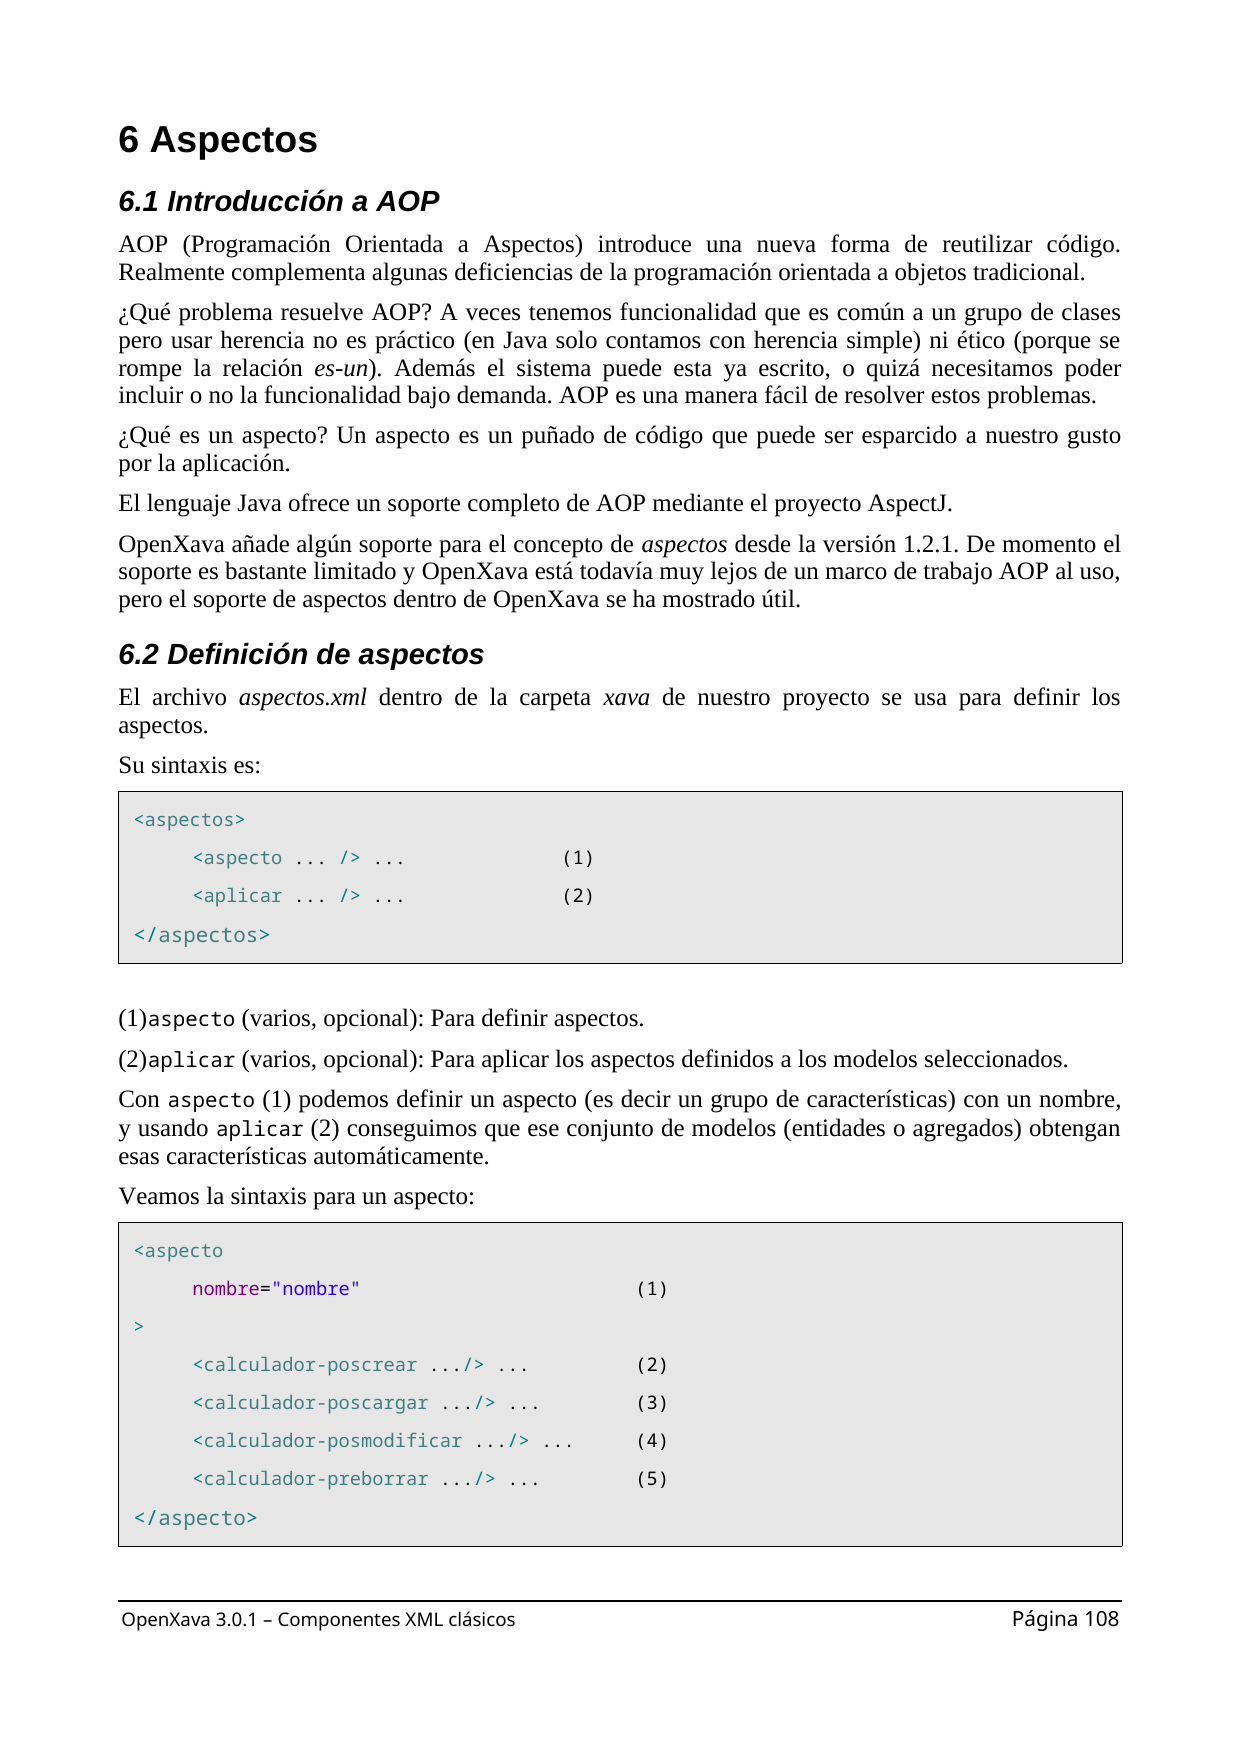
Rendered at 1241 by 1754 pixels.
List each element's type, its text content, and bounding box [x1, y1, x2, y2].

text <aspecto [119, 1223, 1122, 1260]
text </aspecto> [119, 1488, 1122, 1546]
text <calculador-poscargar .../> ... (3) [119, 1374, 1122, 1412]
text > [119, 1298, 1122, 1336]
subtitle Introducción a AOP [118, 185, 1122, 218]
text <aplicar ... /> ... (2) [119, 867, 1122, 905]
text </aspectos> [119, 905, 1122, 963]
text <aspectos> [119, 792, 1122, 829]
text ¿Qué es un aspecto? Un aspecto es un puñado de código que puede ser esparcido a nuestro gusto por la aplicación. [118, 422, 1122, 477]
text <calculador-poscrear .../> ... (2) [119, 1336, 1122, 1374]
list aplicar (varios, opcional): Para aplicar los aspectos definidos a los modelos seleccionados. [118, 1045, 1122, 1073]
text AOP (Programación Orientada a Aspectos) introduce una nueva forma de reutilizar código. Realmente complementa algunas deficiencias de la programación orientada a objetos tradicional. [118, 230, 1122, 286]
text Su sintaxis es: [118, 751, 1122, 779]
text El archivo aspectos.xml dentro de la carpeta xava de nuestro proyecto se usa para definir los aspectos. [118, 683, 1122, 738]
text <calculador-posmodificar .../> ... (4) [119, 1412, 1122, 1450]
text <aspecto ... /> ... (1) [119, 829, 1122, 867]
subtitle Definición de aspectos [118, 638, 1122, 671]
text El lenguaje Java ofrece un soporte completo de AOP mediante el proyecto AspectJ. [118, 489, 1122, 517]
text Con aspecto (1) podemos definir un aspecto (es decir un grupo de características) con un nombre, y usando aplicar (2) conseguimos que ese conjunto de modelos (entidades o agregados) obtengan esas características automáticamente. [118, 1085, 1122, 1169]
list aspecto (varios, opcional): Para definir aspectos. [118, 1004, 1122, 1032]
text nombre="nombre" (1) [119, 1260, 1122, 1298]
text OpenXava añade algún soporte para el concepto de aspectos desde la versión 1.2.1. De momento el soporte es bastante limitado y OpenXava está todavía muy lejos de un marco de trabajo AOP al uso, pero el soporte de aspectos dentro de OpenXava se ha mostrado útil. [118, 530, 1122, 613]
text Veamos la sintaxis para un aspecto: [118, 1182, 1122, 1210]
subtitle Aspectos [118, 118, 1122, 160]
text ¿Qué problema resuelve AOP? A veces tenemos funcionalidad que es común a un grupo de clases pero usar herencia no es práctico (en Java solo contamos con herencia simple) ni ético (porque se rompe la relación es-un). Además el sistema puede esta ya escrito, o quizá necesitamos poder incluir o no la funcionalidad bajo demanda. AOP es una manera fácil de resolver estos problemas. [118, 298, 1122, 409]
text <calculador-preborrar .../> ... (5) [119, 1450, 1122, 1488]
